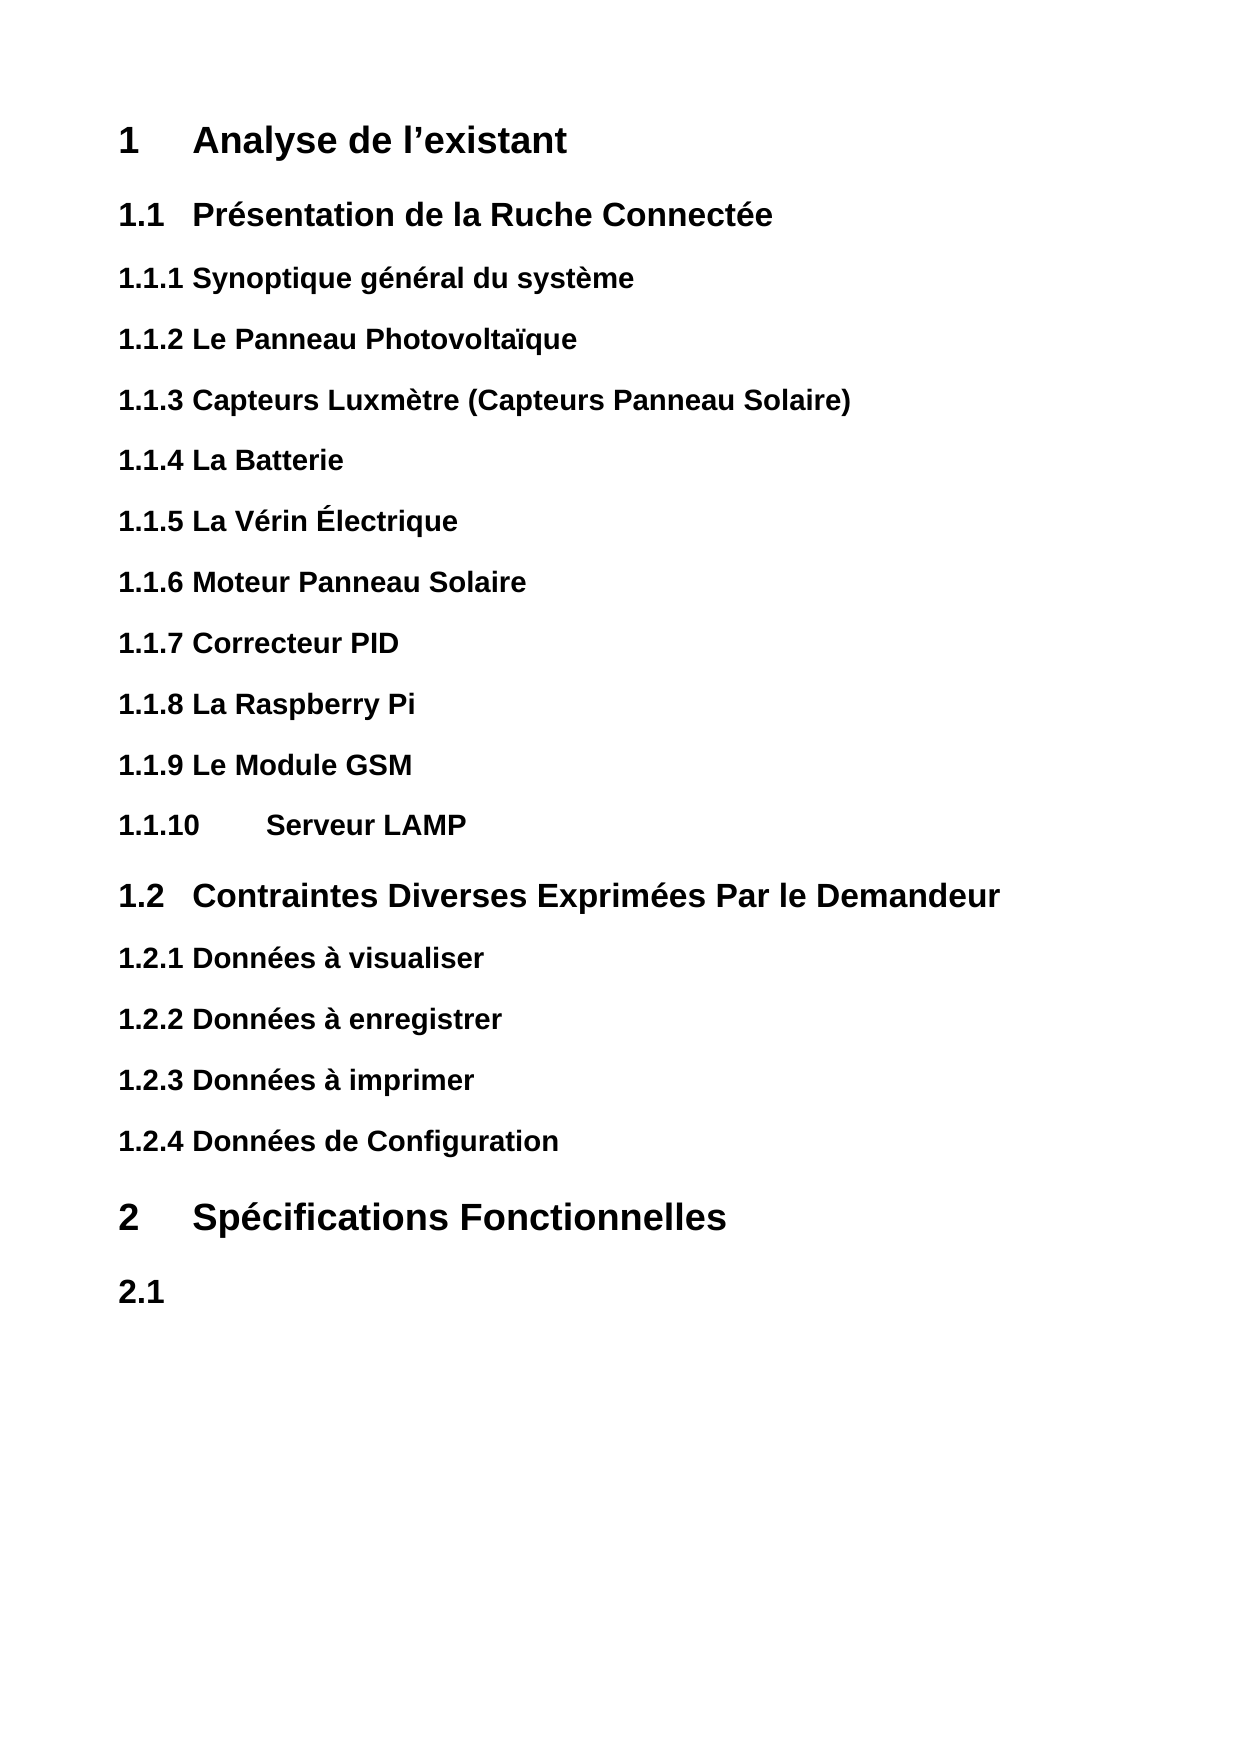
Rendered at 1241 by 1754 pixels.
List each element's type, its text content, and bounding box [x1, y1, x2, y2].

subtitle Moteur Panneau Solaire [118, 565, 1122, 599]
subtitle Serveur LAMP [118, 808, 1122, 842]
subtitle La Raspberry Pi [118, 687, 1122, 720]
subtitle Données de Configuration [118, 1124, 1122, 1157]
subtitle Le Panneau Photovoltaïque [118, 322, 1122, 355]
subtitle Synoptique général du système [118, 261, 1122, 294]
subtitle Correcteur PID [118, 626, 1122, 659]
subtitle Données à visualiser [118, 941, 1122, 975]
subtitle Le Module GSM [118, 747, 1122, 781]
subtitle Présentation de la Ruche Connectée [118, 195, 1122, 234]
subtitle Données à imprimer [118, 1063, 1122, 1097]
subtitle Données à enregistrer [118, 1002, 1122, 1036]
subtitle Capteurs Luxmètre (Capteurs Panneau Solaire) [118, 382, 1122, 416]
subtitle Analyse de l’existant [118, 118, 1122, 162]
subtitle La Batterie [118, 443, 1122, 477]
subtitle La Vérin Électrique [118, 504, 1122, 538]
subtitle Contraintes Diverses Exprimées Par le Demandeur [118, 875, 1122, 914]
subtitle Spécifications Fonctionnelles [118, 1195, 1122, 1238]
